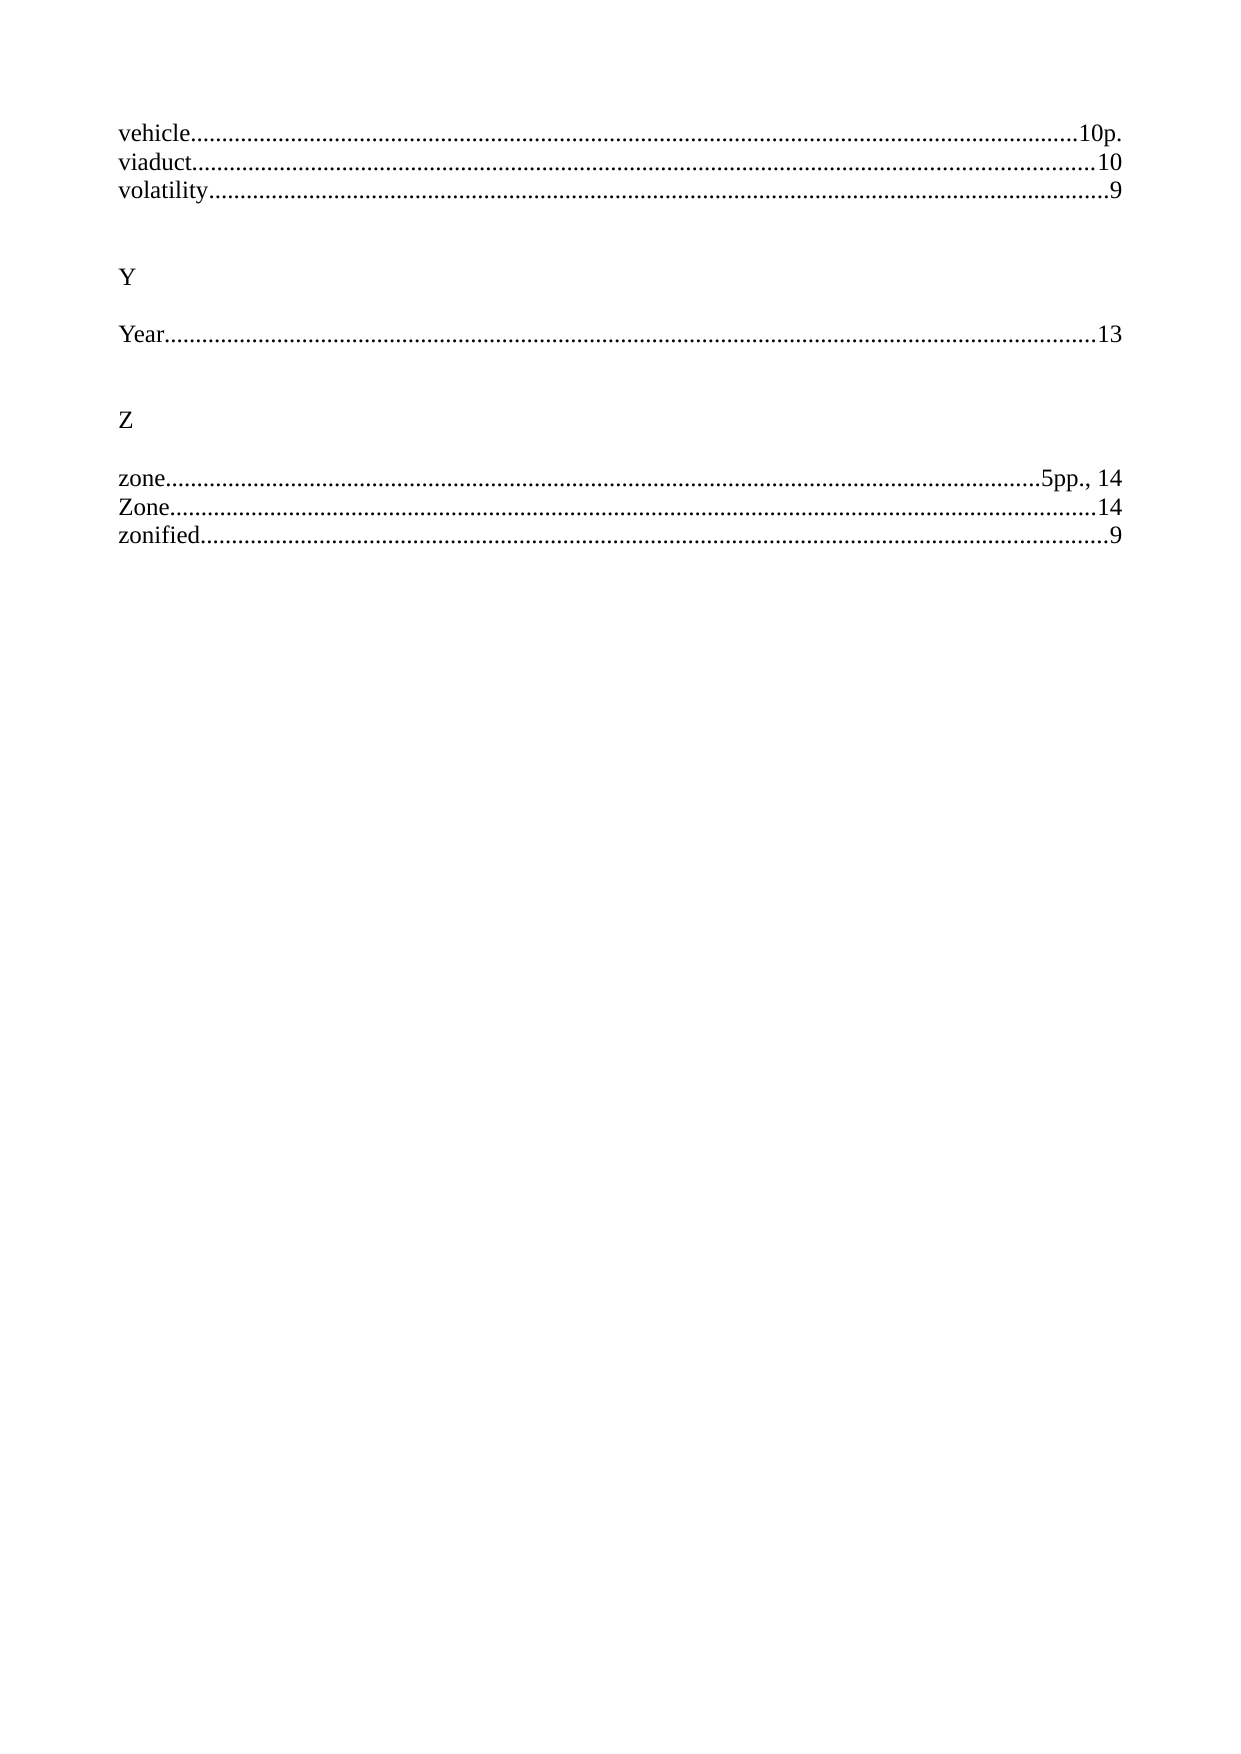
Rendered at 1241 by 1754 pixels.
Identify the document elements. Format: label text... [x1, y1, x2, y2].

text Zone 14 [118, 492, 1122, 521]
text vehicle 10p. [118, 118, 1122, 147]
text zone 5pp., 14 [118, 463, 1122, 492]
text volatility 9 [118, 176, 1122, 204]
text Y [118, 262, 1122, 291]
text Year 13 [118, 319, 1122, 348]
text zonified 9 [118, 521, 1122, 549]
text Z [118, 406, 1122, 434]
text viaduct 10 [118, 147, 1122, 176]
